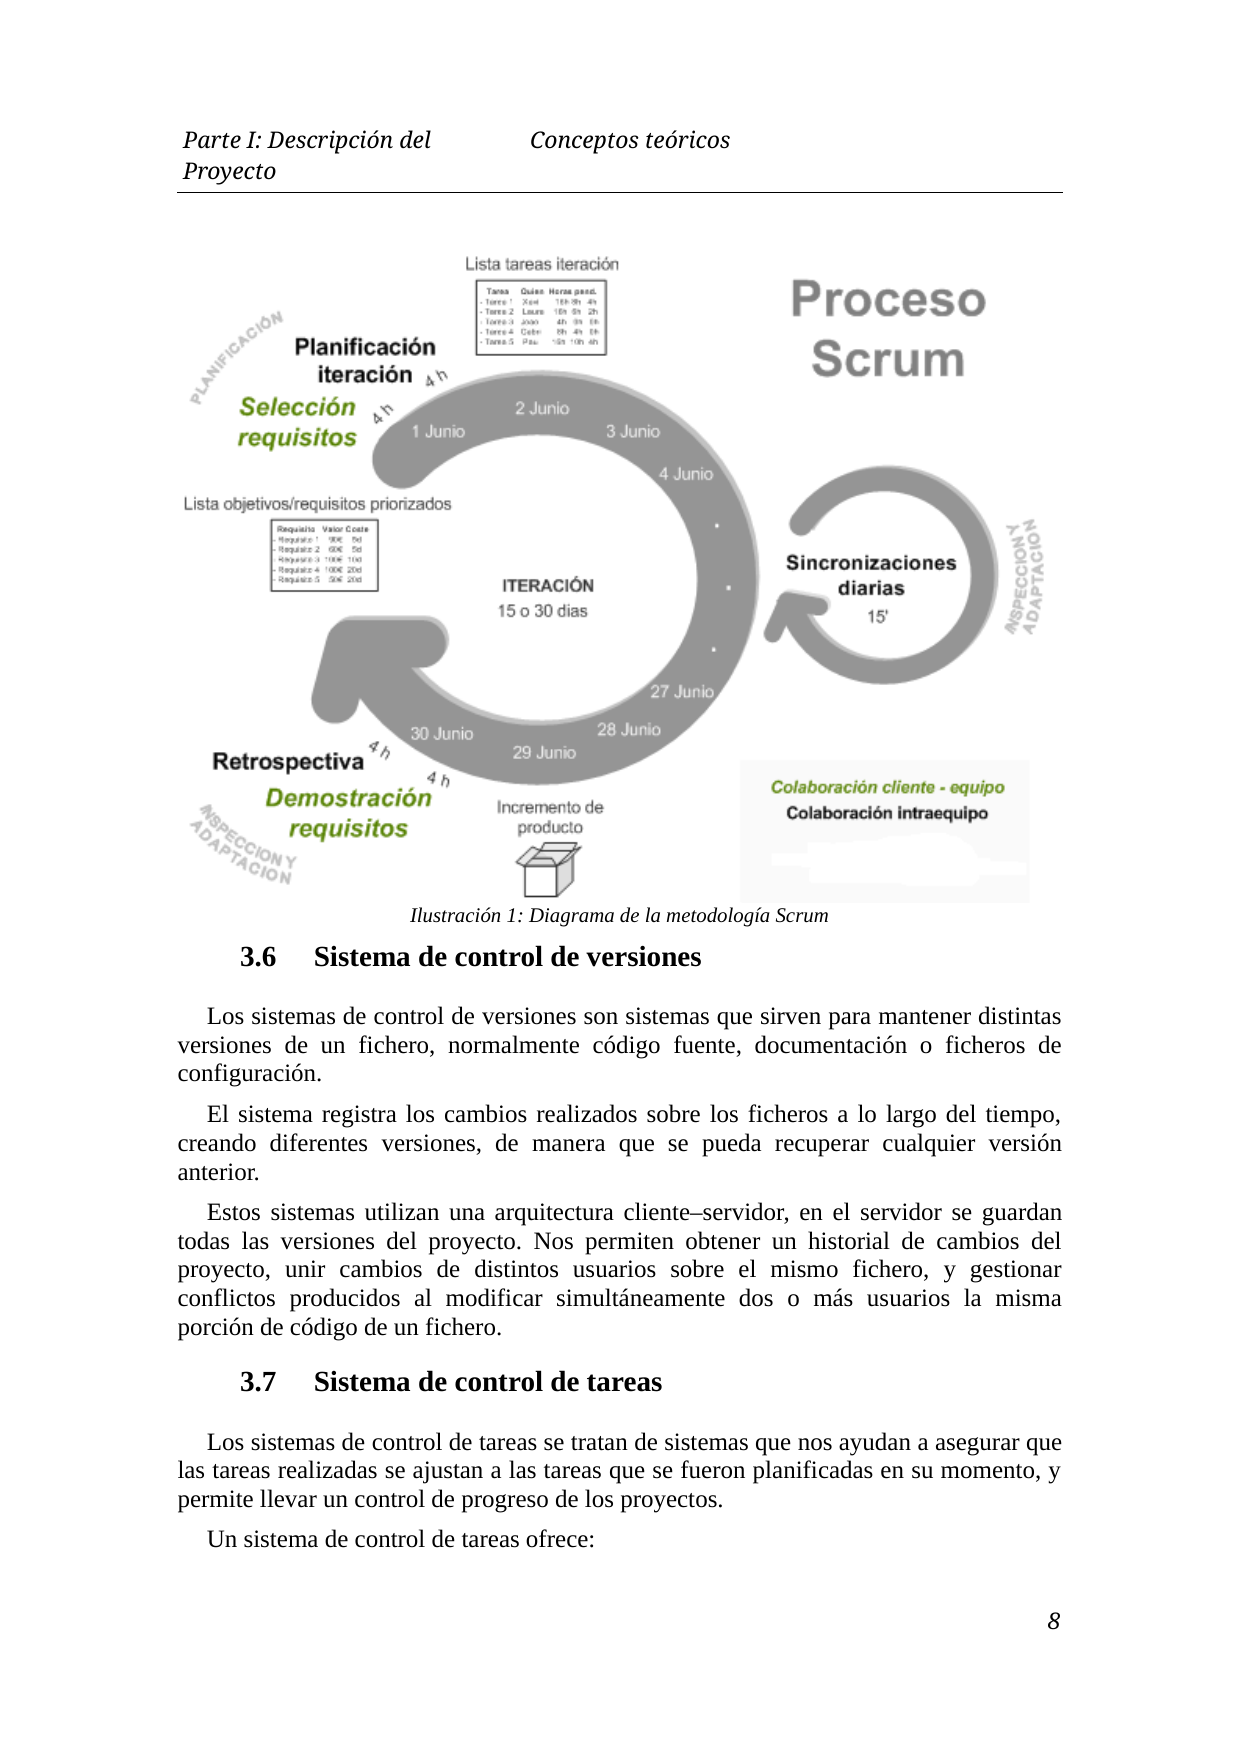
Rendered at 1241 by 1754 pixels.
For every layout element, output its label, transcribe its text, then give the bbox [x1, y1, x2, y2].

text Estos sistemas utilizan una arquitectura cliente–servidor, en el servidor se guardan todas las versiones del proyecto. Nos permiten obtener un historial de cambios del proyecto, unir cambios de distintos usuarios sobre el mismo fichero, y gestionar conflictos producidos al modificar simultáneamente dos o más usuarios la misma porción de código de un fichero. [177, 1197, 1063, 1341]
subtitle Sistema de control de versiones [240, 939, 1063, 972]
subtitle Sistema de control de tareas [240, 1364, 1063, 1398]
text Los sistemas de control de versiones son sistemas que sirven para mantener distintas versiones de un fichero, normalmente código fuente, documentación o ficheros de configuración. [177, 1001, 1063, 1087]
text El sistema registra los cambios realizados sobre los ficheros a lo largo del tiempo, creando diferentes versiones, de manera que se pueda recuperar cualquier versión anterior. [177, 1099, 1063, 1185]
text Un sistema de control de tareas ofrece: [177, 1524, 1063, 1553]
text Los sistemas de control de tareas se tratan de sistemas que nos ayudan a asegurar que las tareas realizadas se ajustan a las tareas que se fueron planificadas en su momento, y permite llevar un control de progreso de los proyectos. [177, 1427, 1063, 1513]
text Ilustración 1: Diagrama de la metodología Scrum [177, 253, 1063, 927]
